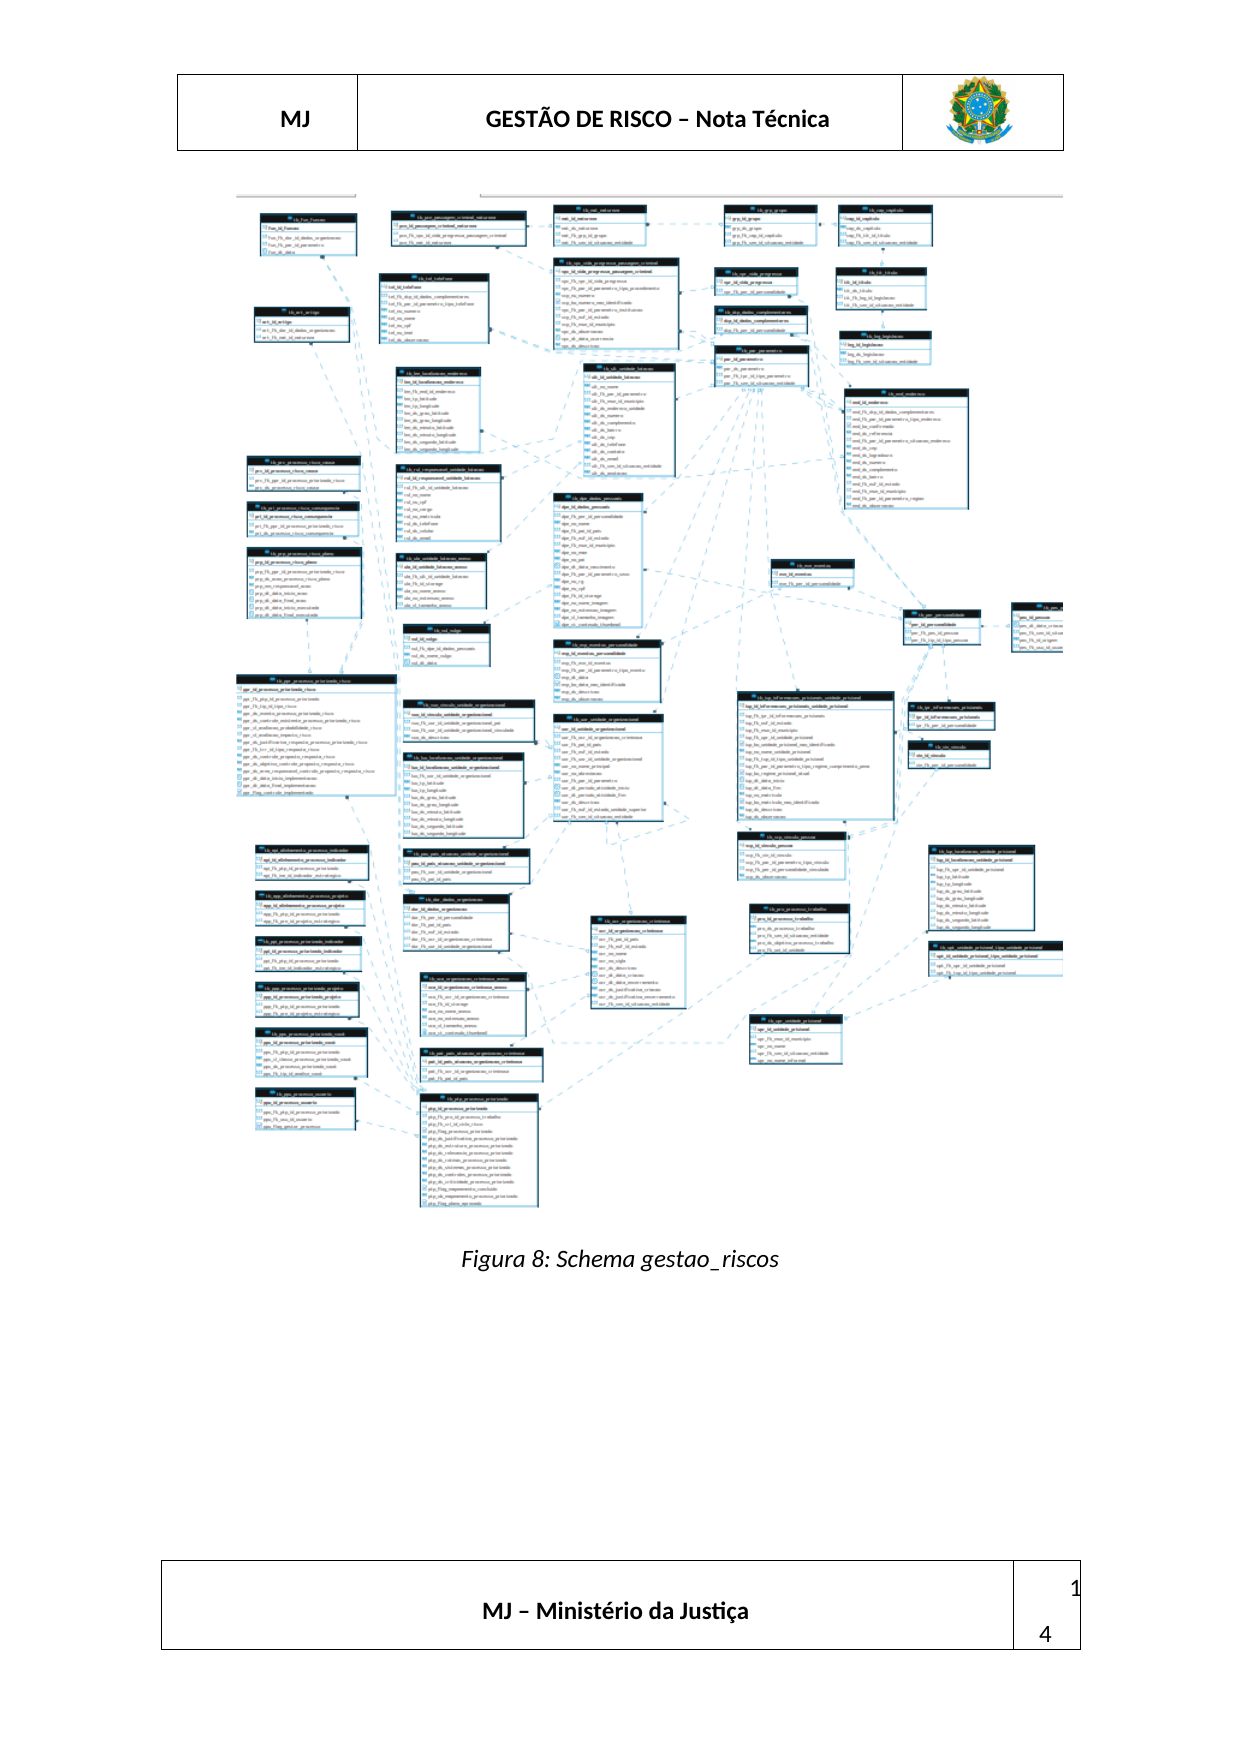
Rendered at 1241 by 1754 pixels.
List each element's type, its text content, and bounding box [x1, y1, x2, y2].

picture [944, 75, 1020, 149]
picture [236, 194, 1063, 1222]
text Figura 8: Schema gestao_riscos [177, 1222, 1063, 1273]
